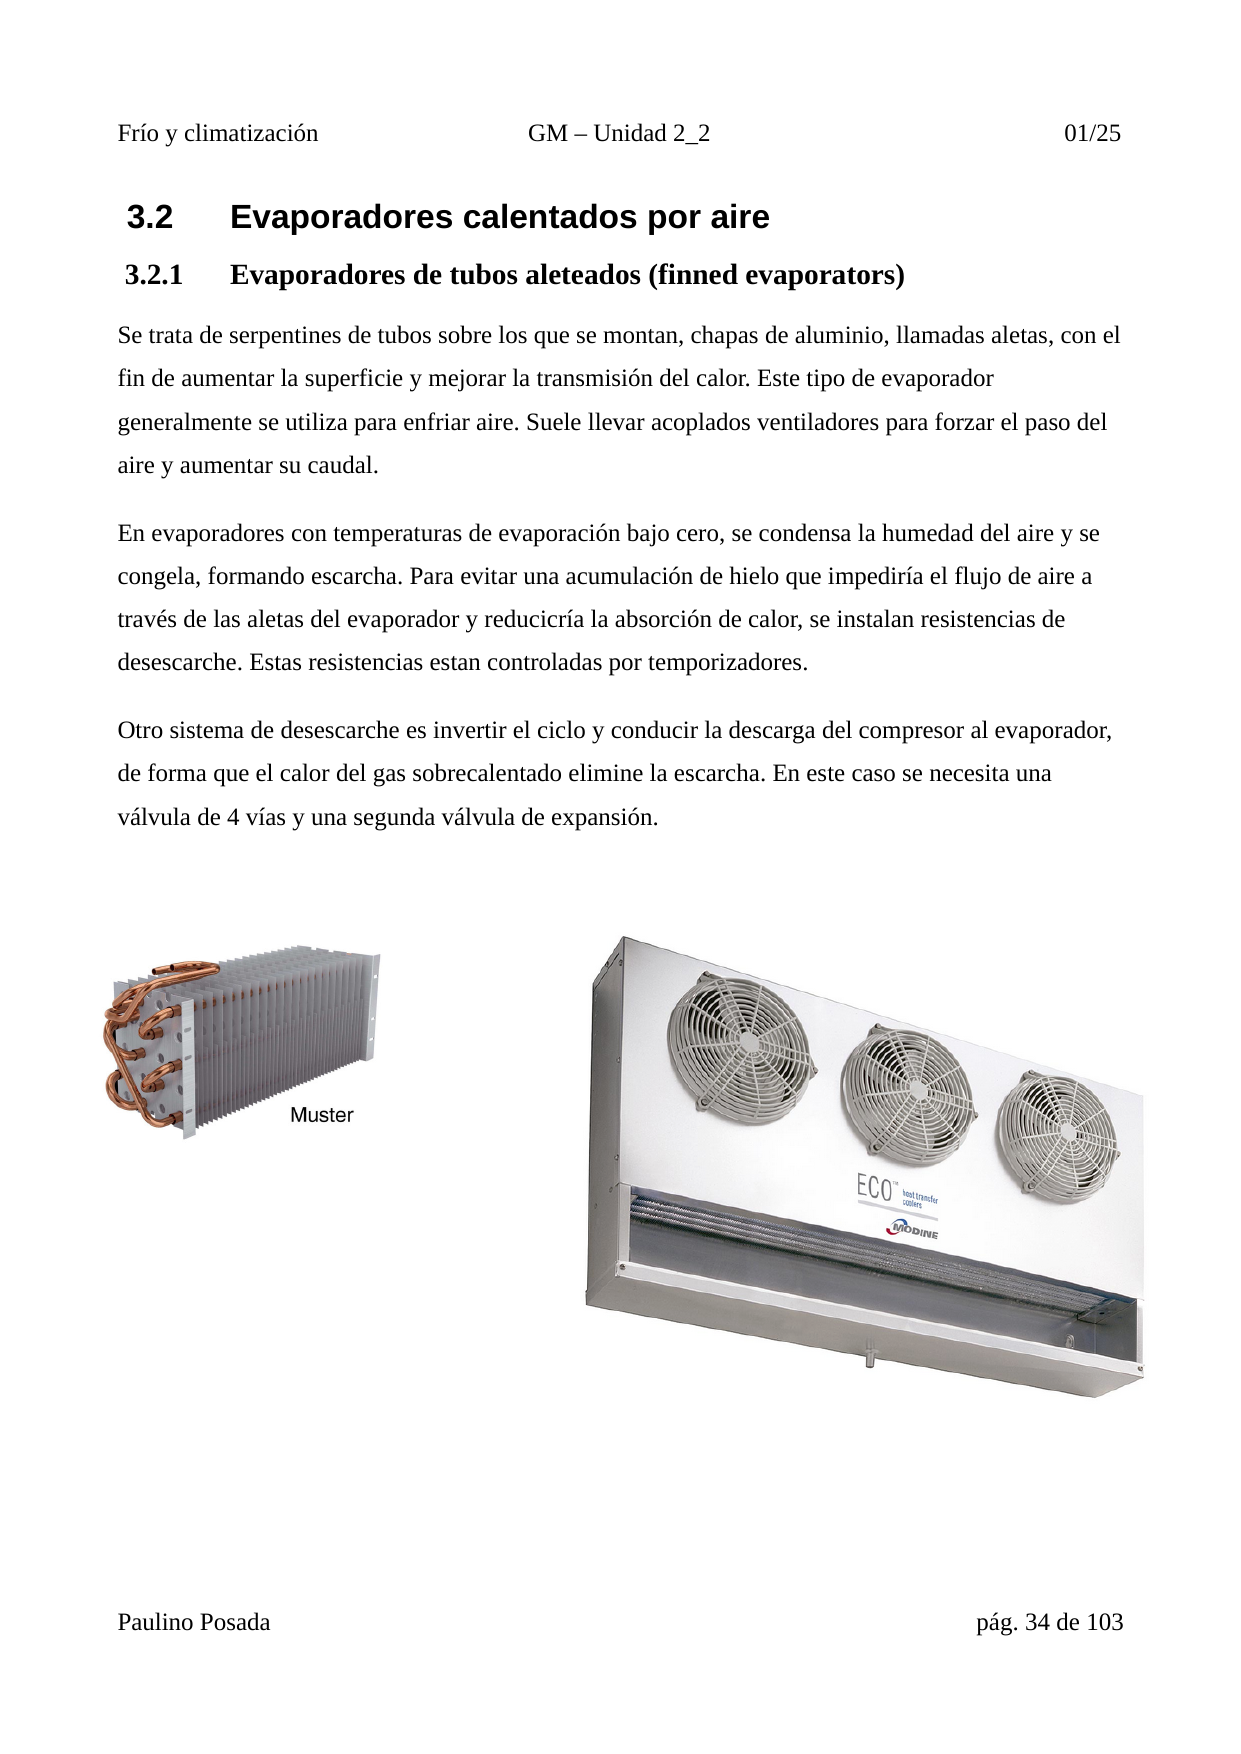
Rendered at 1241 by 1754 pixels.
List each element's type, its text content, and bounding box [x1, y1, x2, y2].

subtitle Evaporadores de tubos aleteados (finned evaporators) [117, 257, 1123, 290]
text Se trata de serpentines de tubos sobre los que se montan, chapas de aluminio, llamadas aletas, con el fin de aumentar la superficie y mejorar la transmisión del calor. Este tipo de evaporador generalmente se utiliza para enfriar aire. Suele llevar acoplados ventiladores para forzar el paso del aire y aumentar su caudal. [117, 320, 1123, 478]
picture [563, 924, 1155, 1440]
text Otro sistema de desescarche es invertir el ciclo y conducir la descarga del compresor al evaporador, de forma que el calor del gas sobrecalentado elimine la escarcha. En este caso se necesita una válvula de 4 vías y una segunda válvula de expansión. [117, 715, 1123, 830]
picture [93, 893, 389, 1189]
subtitle Evaporadores calentados por aire [117, 197, 1123, 236]
text En evaporadores con temperaturas de evaporación bajo cero, se condensa la humedad del aire y se congela, formando escarcha. Para evitar una acumulación de hielo que impediría el flujo de aire a través de las aletas del evaporador y reducicría la absorción de calor, se instalan resistencias de desescarche. Estas resistencias estan controladas por temporizadores. [117, 518, 1123, 676]
